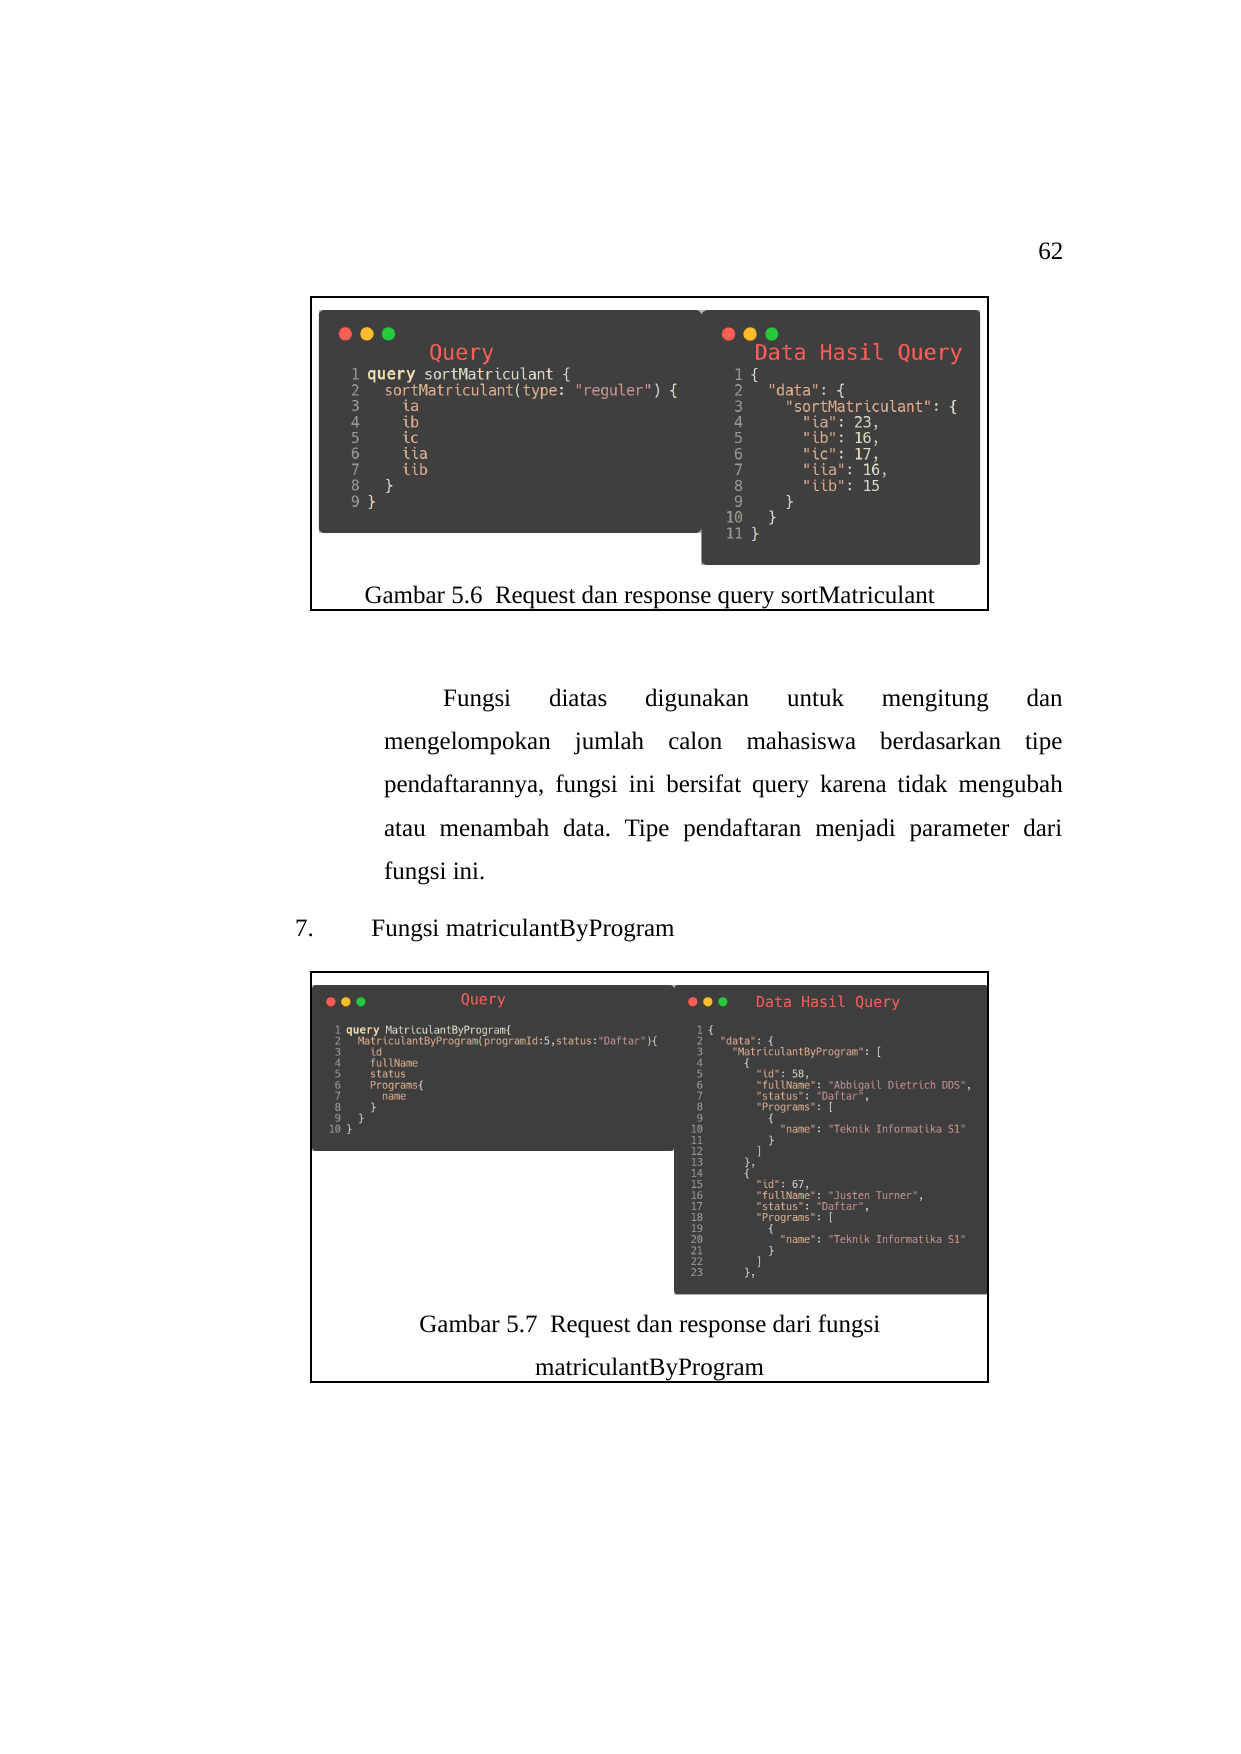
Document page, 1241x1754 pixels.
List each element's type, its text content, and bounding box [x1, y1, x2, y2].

text Gambar 5.6 Request dan response query sortMatriculant [312, 566, 987, 609]
picture [312, 985, 987, 1295]
list Fungsi matriculantByProgram [295, 913, 1063, 942]
text Gambar 5.7 Request dan response dari fungsi matriculantByProgram [312, 1295, 987, 1381]
text Fungsi diatas digunakan untuk mengitung dan mengelompokan jumlah calon mahasiswa berdasarkan tipe pendaftarannya, fungsi ini bersifat query karena tidak mengubah atau menambah data. Tipe pendaftaran menjadi parameter dari fungsi ini. [384, 683, 1063, 884]
picture [318, 310, 981, 566]
